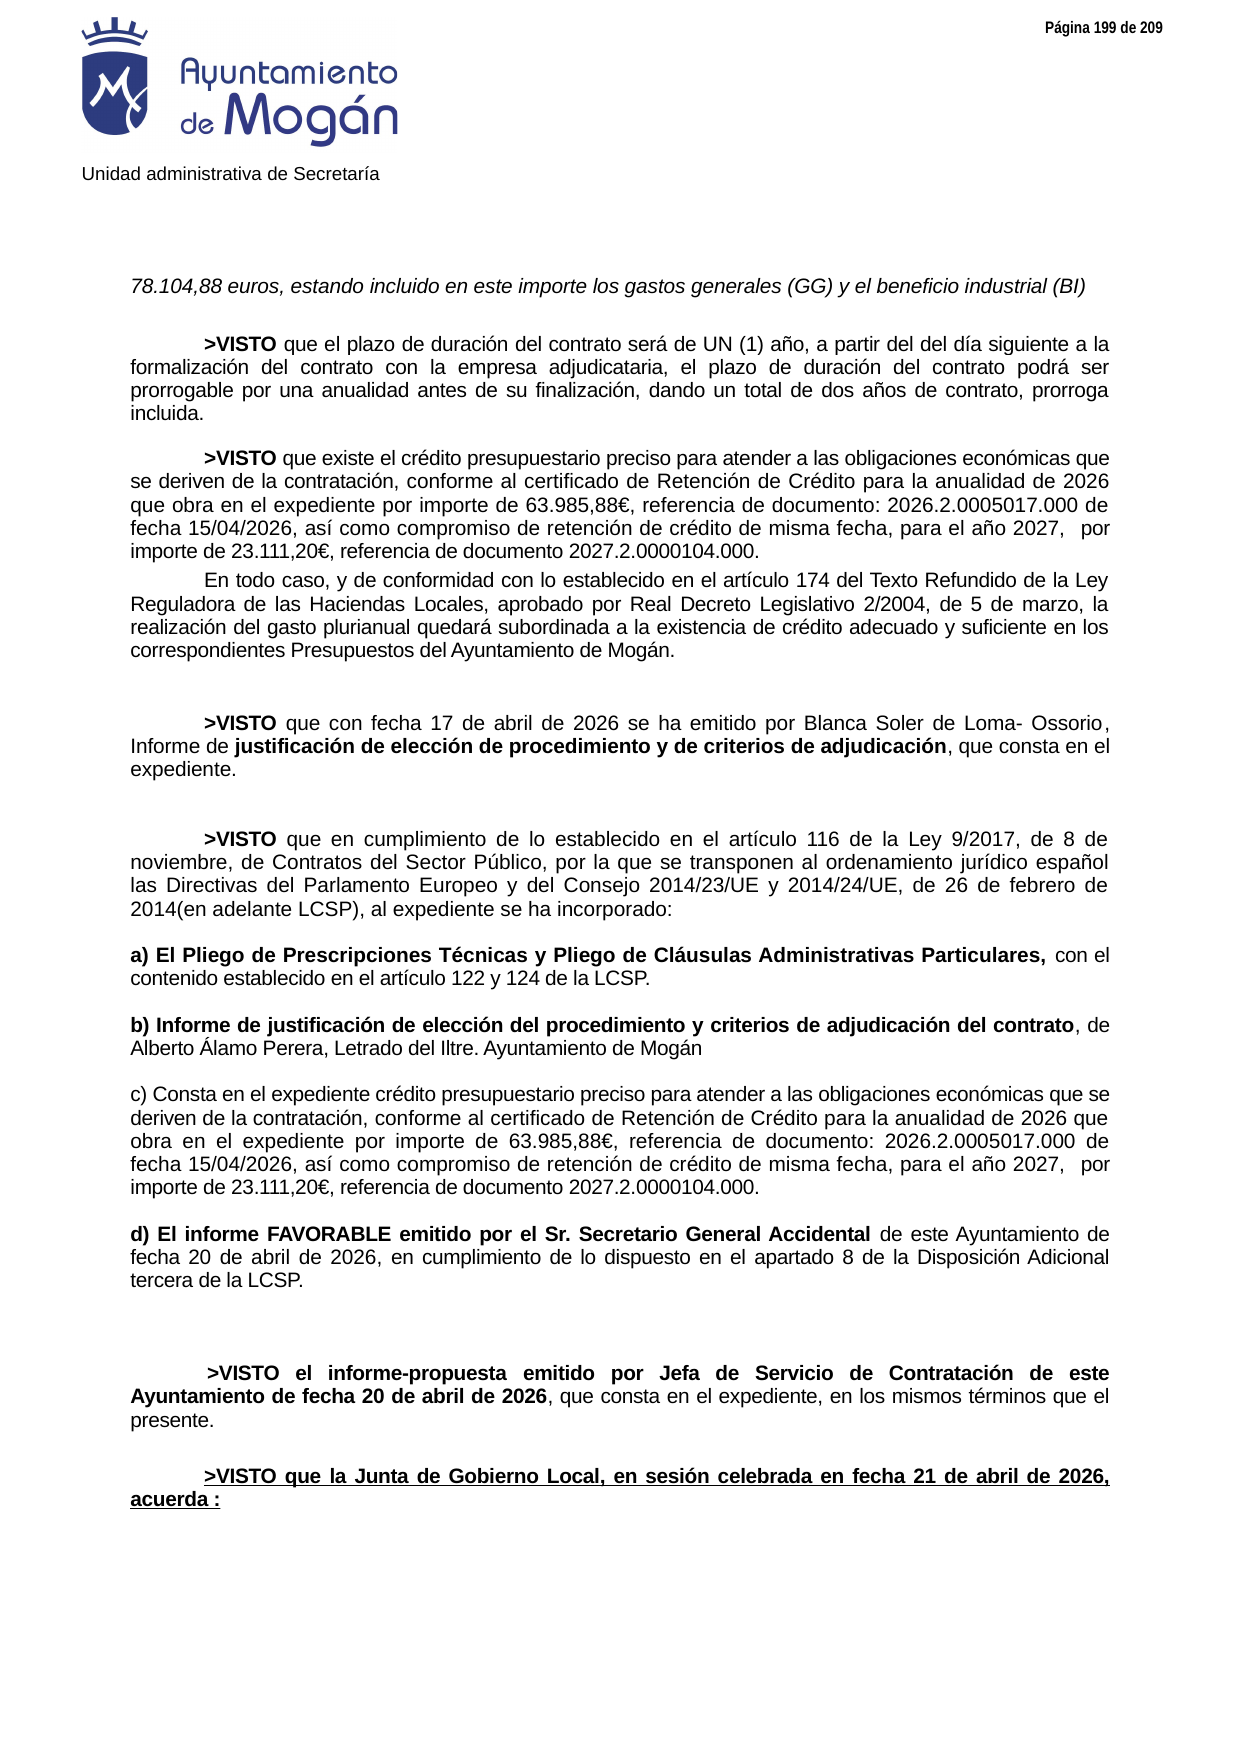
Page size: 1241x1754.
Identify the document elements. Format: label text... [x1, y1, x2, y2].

text >VISTO el informe-propuesta emitido por Jefa de Servicio de Contratación de este Ayuntamiento de fecha 20 de abril de 2026, que consta en el expediente, en los mismos términos que el presente. [130, 1362, 1110, 1431]
text 78.104,88 euros, estando incluido en este importe los gastos generales (GG) y el beneficio industrial (BI) [130, 275, 1110, 298]
list c) Consta en el expediente crédito presupuestario preciso para atender a las obligaciones económicas que se deriven de la contratación, conforme al certificado de Retención de Crédito para la anualidad de 2026 que obra en el expediente por importe de 63.985,88€, referencia de documento: 2026.2.0005017.000 de fecha 15/04/2026, así como compromiso de retención de crédito de misma fecha, para el año 2027, por importe de 23.111,20€, referencia de documento 2027.2.0000104.000. [130, 1083, 1110, 1199]
list d) El informe FAVORABLE emitido por el Sr. Secretario General Accidental de este Ayuntamiento de fecha 20 de abril de 2026, en cumplimiento de lo dispuesto en el apartado 8 de la Disposición Adicional tercera de la LCSP. [130, 1222, 1110, 1292]
text >VISTO que con fecha 17 de abril de 2026 se ha emitido por Blanca Soler de Loma- Ossorio, Informe de justificación de elección de procedimiento y de criterios de adjudicación, que consta en el expediente. [130, 711, 1110, 781]
picture [81, 17, 398, 153]
list b) Informe de justificación de elección del procedimiento y criterios de adjudicación del contrato, de Alberto Álamo Perera, Letrado del Iltre. Ayuntamiento de Mogán [130, 1013, 1110, 1060]
text >VISTO que la Junta de Gobierno Local, en sesión celebrada en fecha 21 de abril de 2026, acuerda : [130, 1465, 1110, 1511]
text >VISTO que en cumplimiento de lo establecido en el artículo 116 de la Ley 9/2017, de 8 de noviembre, de Contratos del Sector Público, por la que se transponen al ordenamiento jurídico español las Directivas del Parlamento Europeo y del Consejo 2014/23/UE y 2014/24/UE, de 26 de febrero de 2014(en adelante LCSP), al expediente se ha incorporado: [130, 827, 1110, 920]
text >VISTO que existe el crédito presupuestario preciso para atender a las obligaciones económicas que se deriven de la contratación, conforme al certificado de Retención de Crédito para la anualidad de 2026 que obra en el expediente por importe de 63.985,88€, referencia de documento: 2026.2.0005017.000 de fecha 15/04/2026, así como compromiso de retención de crédito de misma fecha, para el año 2027, por importe de 23.111,20€, referencia de documento 2027.2.0000104.000. [130, 447, 1110, 563]
list a) El Pliego de Prescripciones Técnicas y Pliego de Cláusulas Administrativas Particulares, con el contenido establecido en el artículo 122 y 124 de la LCSP. [130, 944, 1110, 990]
text En todo caso, y de conformidad con lo establecido en el artículo 174 del Texto Refundido de la Ley Reguladora de las Haciendas Locales, aprobado por Real Decreto Legislativo 2/2004, de 5 de marzo, la realización del gasto plurianual quedará subordinada a la existencia de crédito adecuado y suficiente en los correspondientes Presupuestos del Ayuntamiento de Mogán. [130, 569, 1110, 662]
text >VISTO que el plazo de duración del contrato será de UN (1) año, a partir del del día siguiente a la formalización del contrato con la empresa adjudicataria, el plazo de duración del contrato podrá ser prorrogable por una anualidad antes de su finalización, dando un total de dos años de contrato, prorroga incluida. [130, 332, 1110, 425]
